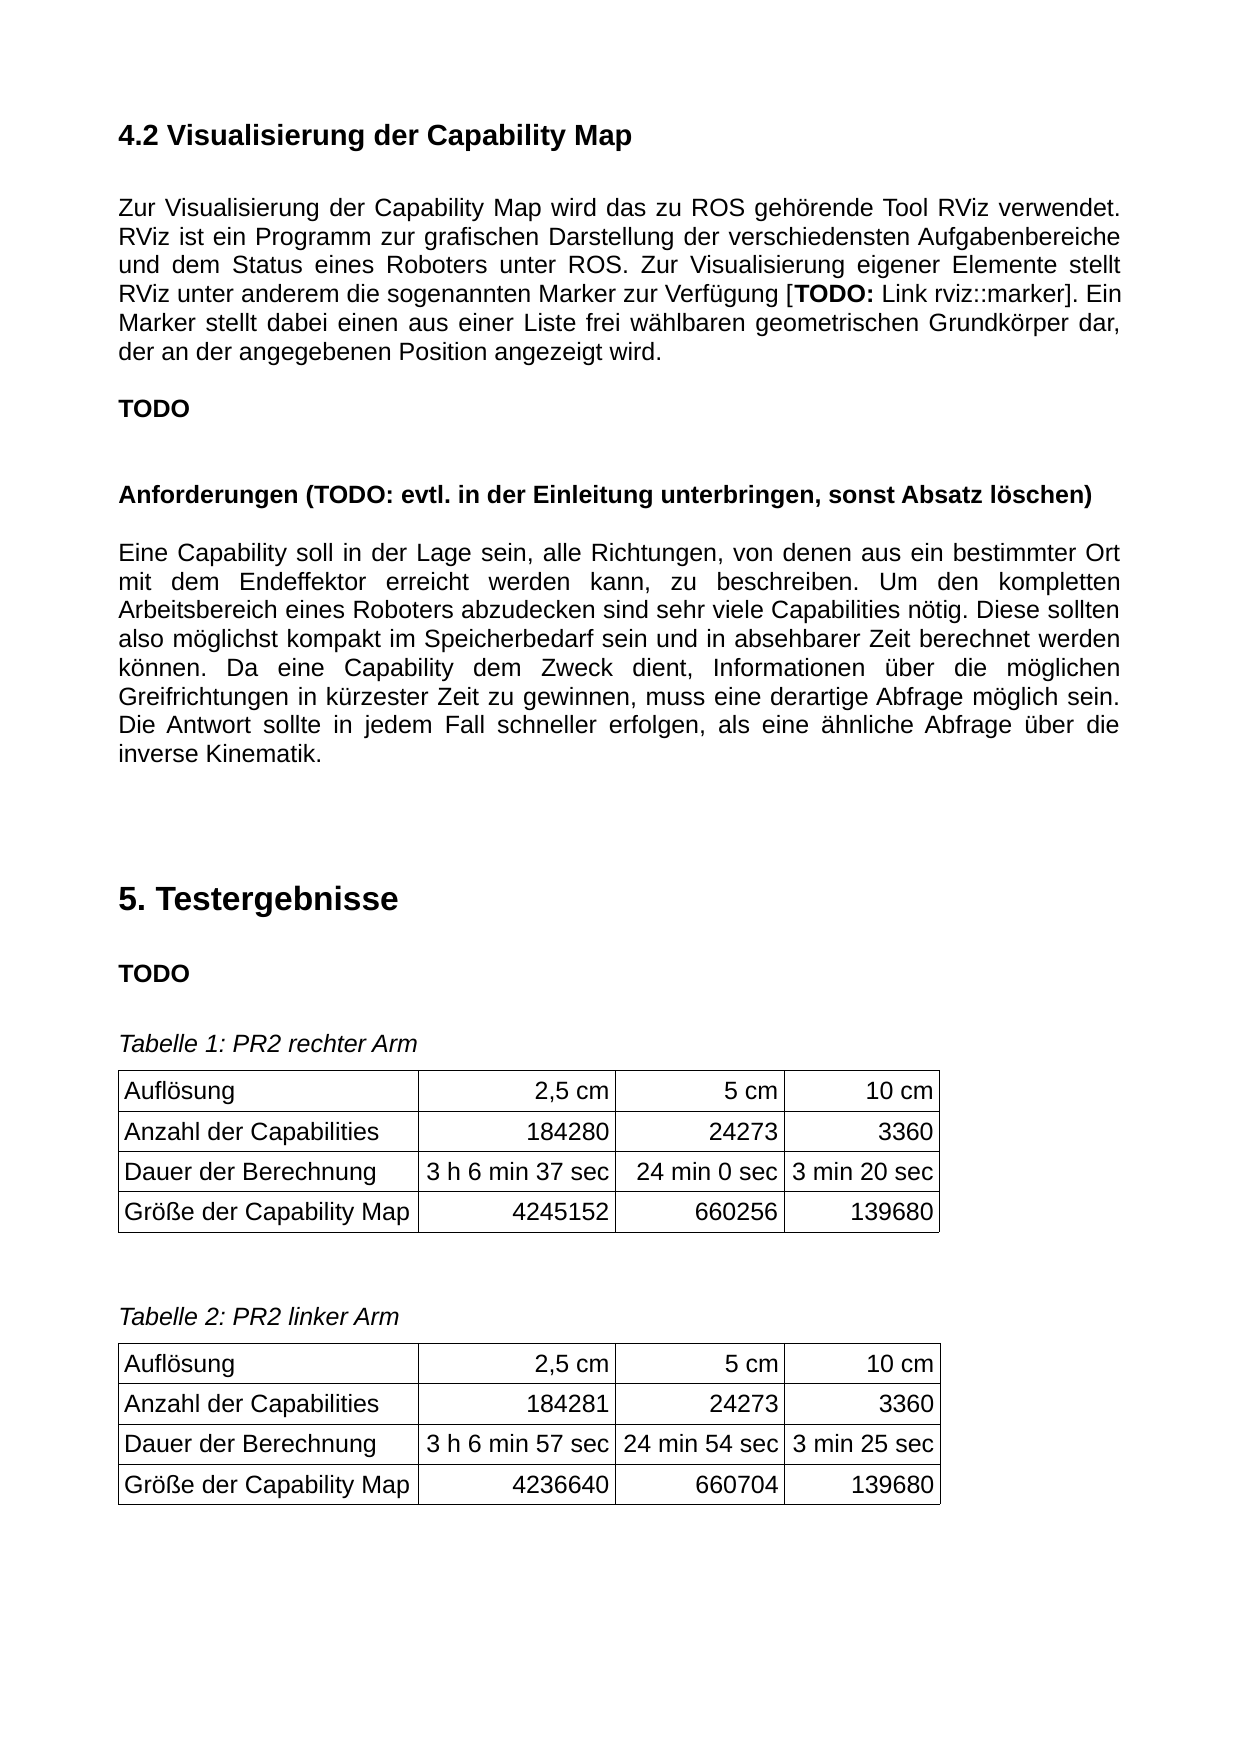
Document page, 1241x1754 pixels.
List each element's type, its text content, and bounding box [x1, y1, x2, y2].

subtitle 5. Testergebnisse [118, 879, 1122, 918]
text Tabelle 1: PR2 rechter Arm [118, 1029, 1122, 1058]
text Anforderungen (TODO: evtl. in der Einleitung unterbringen, sonst Absatz löschen) [118, 480, 1122, 509]
text Tabelle 2: PR2 linker Arm [118, 1302, 1122, 1330]
table_cell 660256 [616, 1192, 784, 1232]
text Eine Capability soll in der Lage sein, alle Richtungen, von denen aus ein bestimmter Ort mit dem Endeffektor erreicht werden kann, zu beschreiben. Um den kompletten Arbeitsbereich eines Roboters abzudecken sind sehr viele Capabilities nötig. Diese sollten also möglichst kompakt im Speicherbedarf sein und in absehbarer Zeit berechnet werden können. Da eine Capability dem Zweck dient, Informationen über die möglichen Greifrichtungen in kürzester Zeit zu gewinnen, muss eine derartige Abfrage möglich sein. Die Antwort sollte in jedem Fall schneller erfolgen, als eine ähnliche Abfrage über die inverse Kinematik. [118, 538, 1122, 768]
table_cell 139680 [785, 1465, 940, 1504]
table_cell 3 min 25 sec [785, 1425, 940, 1464]
table_header Auflösung [119, 1071, 418, 1111]
table_cell Dauer der Berechnung [119, 1152, 418, 1191]
table_cell 184281 [419, 1384, 615, 1423]
table_cell 24 min 0 sec [616, 1152, 784, 1191]
table_cell Dauer der Berechnung [119, 1425, 418, 1464]
text TODO [118, 959, 1122, 988]
table_header 2,5 cm [419, 1071, 615, 1111]
table_cell 3360 [785, 1384, 940, 1423]
table_cell 3 h 6 min 37 sec [419, 1152, 615, 1191]
text TODO [118, 394, 1122, 423]
table_cell 4245152 [419, 1192, 615, 1232]
table_cell 3 h 6 min 57 sec [419, 1425, 615, 1464]
table_header 2,5 cm [419, 1344, 615, 1383]
table_cell 3360 [785, 1112, 939, 1151]
table_cell 3 min 20 sec [785, 1152, 939, 1191]
table_cell Anzahl der Capabilities [119, 1112, 418, 1151]
subtitle 4.2 Visualisierung der Capability Map [118, 118, 1122, 152]
table_cell 24 min 54 sec [616, 1425, 784, 1464]
table_header 10 cm [785, 1071, 939, 1111]
table_cell 139680 [785, 1192, 939, 1232]
table_cell Größe der Capability Map [119, 1465, 418, 1504]
table_cell 184280 [419, 1112, 615, 1151]
table_cell 24273 [616, 1384, 784, 1423]
table_cell 4236640 [419, 1465, 615, 1504]
text Zur Visualisierung der Capability Map wird das zu ROS gehörende Tool RViz verwendet. RViz ist ein Programm zur grafischen Darstellung der verschiedensten Aufgabenbereiche und dem Status eines Roboters unter ROS. Zur Visualisierung eigener Elemente stellt RViz unter anderem die sogenannten Marker zur Verfügung [TODO: Link rviz::marker]. Ein Marker stellt dabei einen aus einer Liste frei wählbaren geometrischen Grundkörper dar, der an der angegebenen Position angezeigt wird. [118, 193, 1122, 365]
table_cell 24273 [616, 1112, 784, 1151]
table_header 5 cm [616, 1071, 784, 1111]
table_cell Anzahl der Capabilities [119, 1384, 418, 1423]
table_header 10 cm [785, 1344, 940, 1383]
table_header 5 cm [616, 1344, 784, 1383]
table_cell 660704 [616, 1465, 784, 1504]
table_cell Größe der Capability Map [119, 1192, 418, 1232]
table_header Auflösung [119, 1344, 418, 1383]
